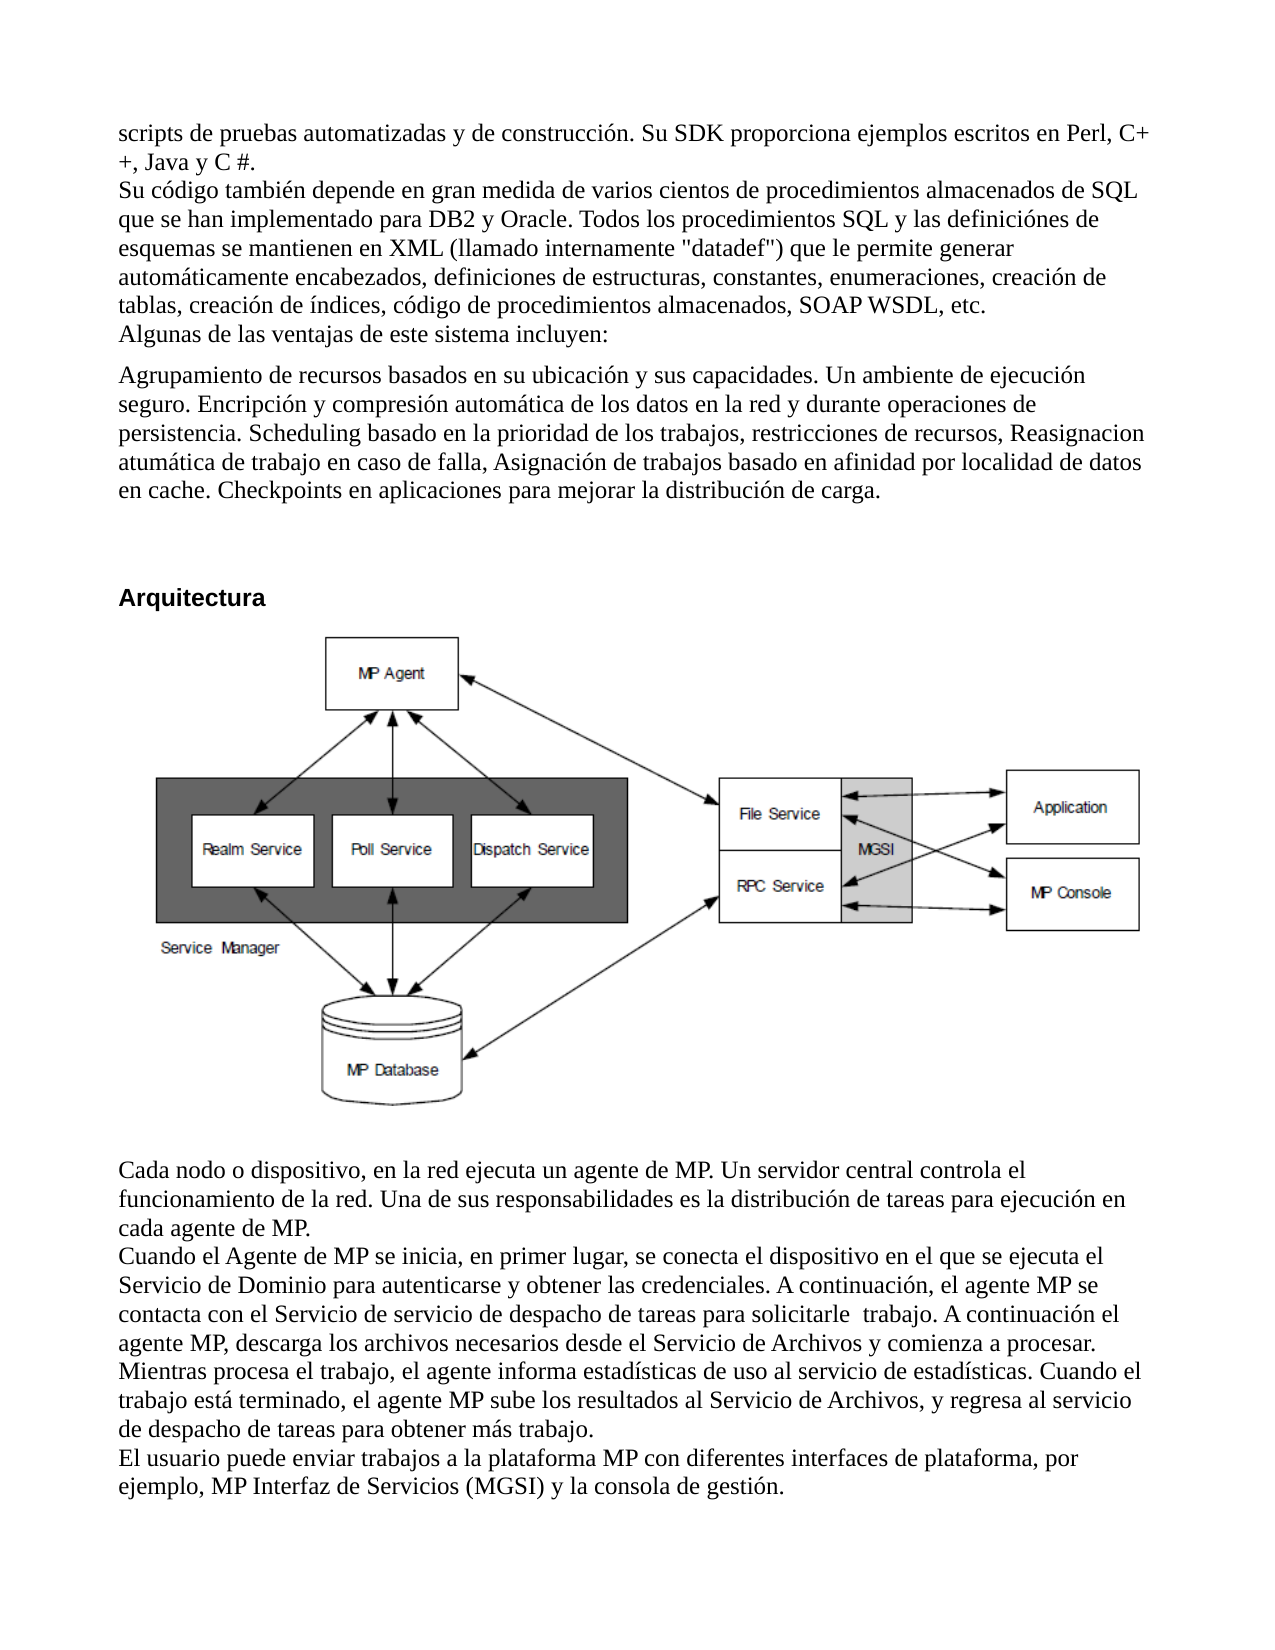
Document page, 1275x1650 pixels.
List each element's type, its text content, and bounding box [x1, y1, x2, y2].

picture [118, 624, 1157, 1127]
text Agrupamiento de recursos basados en su ubicación y sus capacidades. Un ambiente de ejecución seguro. Encripción y compresión automática de los datos en la red y durante operaciones de persistencia. Scheduling basado en la prioridad de los trabajos, restricciones de recursos, Reasignacion atumática de trabajo en caso de falla, Asignación de trabajos basado en afinidad por localidad de datos en cache. Checkpoints en aplicaciones para mejorar la distribución de carga. [118, 361, 1157, 504]
text El usuario puede enviar trabajos a la plataforma MP con diferentes interfaces de plataforma, por ejemplo, MP Interfaz de Servicios (MGSI) y la consola de gestión. [118, 1443, 1157, 1500]
text Algunas de las ventajas de este sistema incluyen: [118, 319, 1157, 348]
text Cuando el Agente de MP se inicia, en primer lugar, se conecta el dispositivo en el que se ejecuta el Servicio de Dominio para autenticarse y obtener las credenciales. A continuación, el agente MP se contacta con el Servicio de servicio de despacho de tareas para solicitarle trabajo. A continuación el agente MP, descarga los archivos necesarios desde el Servicio de Archivos y comienza a procesar. Mientras procesa el trabajo, el agente informa estadísticas de uso al servicio de estadísticas. Cuando el trabajo está terminado, el agente MP sube los resultados al Servicio de Archivos, y regresa al servicio de despacho de tareas para obtener más trabajo. [118, 1241, 1157, 1443]
text scripts de pruebas automatizadas y de construcción. Su SDK proporciona ejemplos escritos en Perl, C++, Java y C #. Su código también depende en gran medida de varios cientos de procedimientos almacenados de SQL que se han implementado para DB2 y Oracle. Todos los procedimientos SQL y las definiciónes de esquemas se mantienen en XML (llamado internamente "datadef") que le permite generar automáticamente encabezados, definiciones de estructuras, constantes, enumeraciones, creación de tablas, creación de índices, código de procedimientos almacenados, SOAP WSDL, etc. [118, 118, 1157, 319]
text Cada nodo o dispositivo, en la red ejecuta un agente de MP. Un servidor central controla el funcionamiento de la red. Una de sus responsabilidades es la distribución de tareas para ejecución en cada agente de MP. [118, 1155, 1157, 1241]
subtitle Arquitectura [118, 583, 1157, 612]
